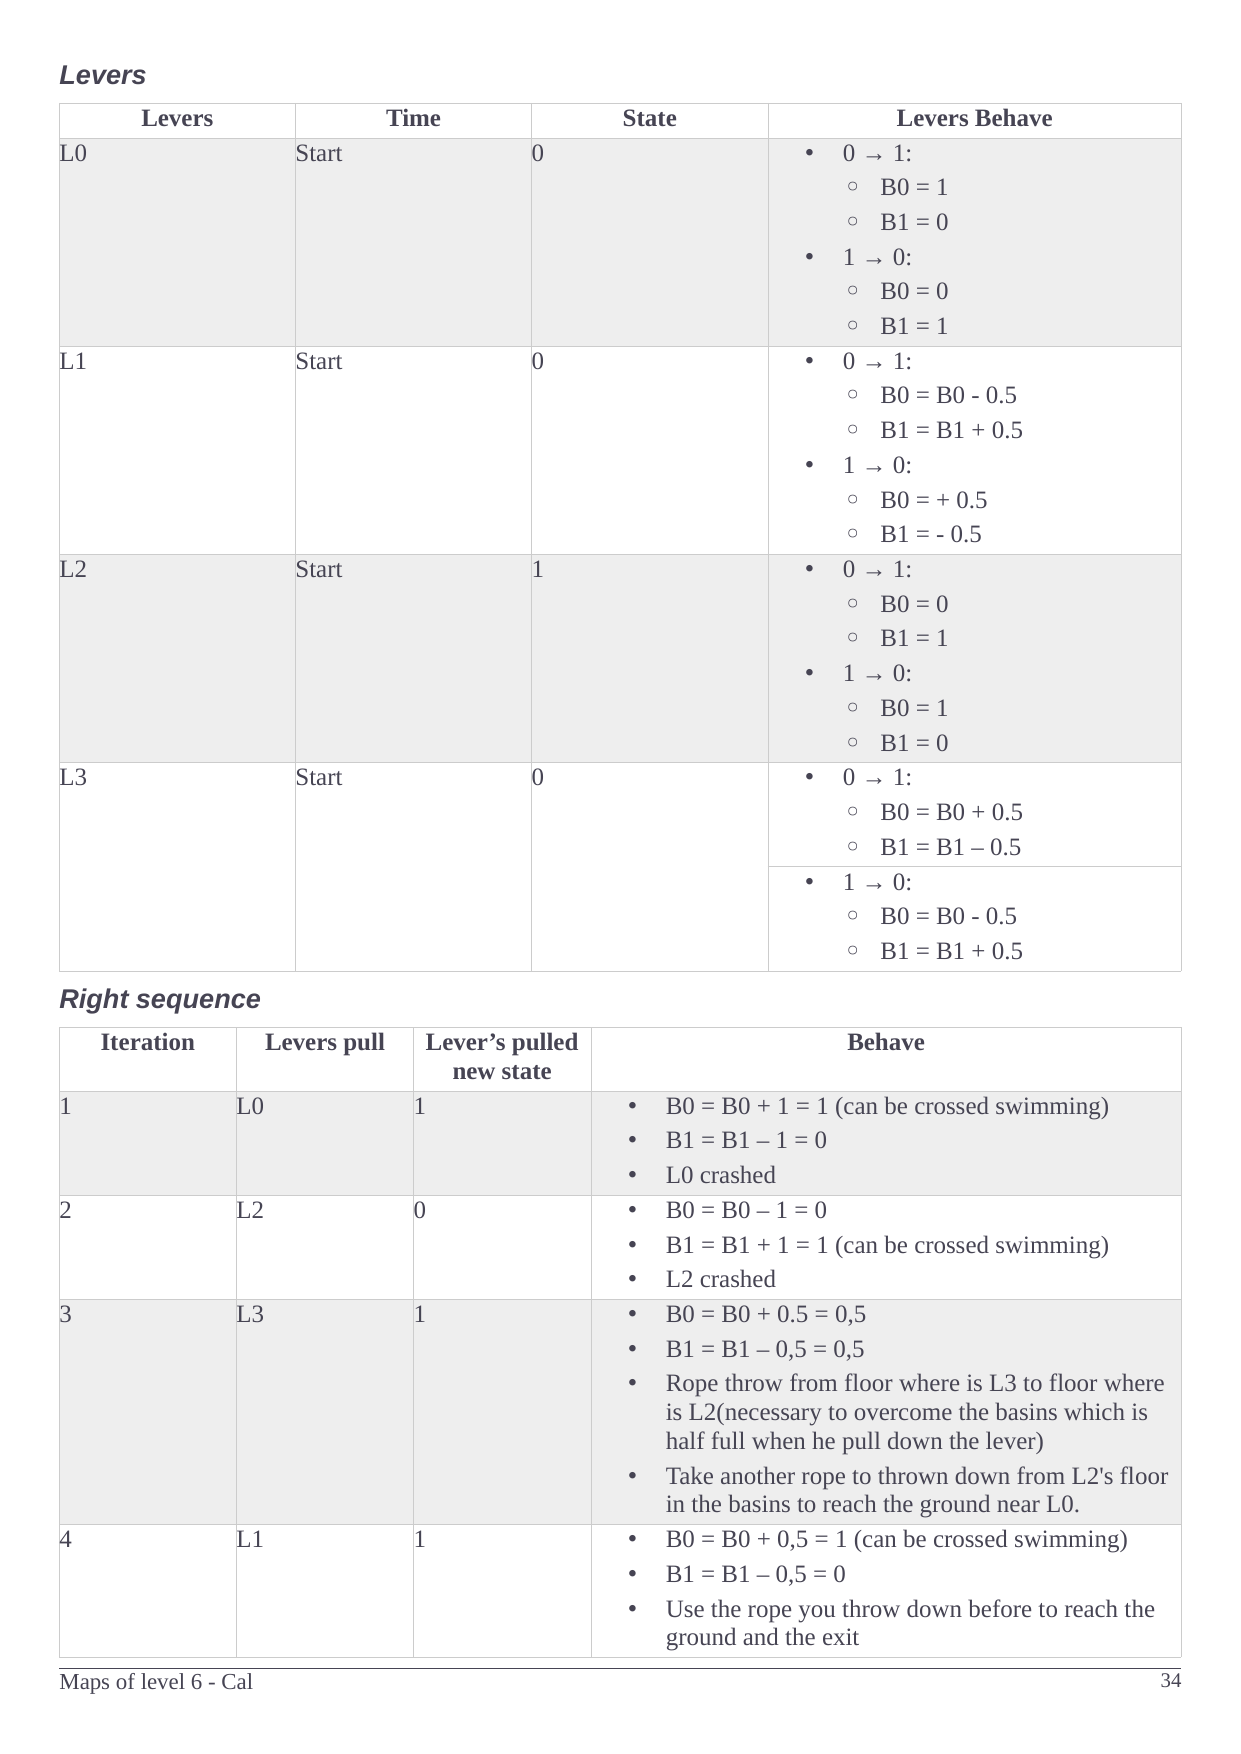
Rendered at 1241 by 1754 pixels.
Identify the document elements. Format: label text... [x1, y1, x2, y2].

table_cell 0 → 1: B0 = 1 B1 = 0 1 → 0: B0 = 0 B1 = 1 [769, 139, 1181, 346]
table_header Behave [592, 1028, 1181, 1091]
table_cell Start [296, 139, 531, 346]
table_header Iteration [60, 1028, 236, 1091]
table_header Levers pull [237, 1028, 413, 1091]
table_cell 0 [532, 763, 768, 971]
table_cell 1 [532, 555, 768, 762]
table_cell Start [296, 347, 531, 554]
table_cell Start [296, 555, 531, 762]
table_cell 1 [414, 1092, 591, 1195]
table_cell B0 = B0 + 0,5 = 1 (can be crossed swimming) B1 = B1 – 0,5 = 0 Use the rope you throw down before to reach the ground and the exit [592, 1525, 1181, 1657]
table_header Levers Behave [769, 104, 1181, 138]
table_cell 1 [414, 1300, 591, 1524]
table_cell 3 [60, 1300, 236, 1524]
table_cell L2 [237, 1196, 413, 1299]
table_cell B0 = B0 + 0.5 = 0,5 B1 = B1 – 0,5 = 0,5 Rope throw from floor where is L3 to floor where is L2(necessary to overcome the basins which is half full when he pull down the lever) Take another rope to thrown down from L2's floor in the basins to reach the ground near L0. [592, 1300, 1181, 1524]
table_cell 4 [60, 1525, 236, 1657]
table_cell L0 [237, 1092, 413, 1195]
table_cell L0 [60, 139, 295, 346]
table_header Levers [60, 104, 295, 138]
table_cell 0 → 1: B0 = B0 - 0.5 B1 = B1 + 0.5 1 → 0: B0 = + 0.5 B1 = - 0.5 [769, 347, 1181, 554]
table_header Time [296, 104, 531, 138]
table_cell 0 → 1: B0 = 0 B1 = 1 1 → 0: B0 = 1 B1 = 0 [769, 555, 1181, 762]
table_cell 1 [414, 1525, 591, 1657]
table_cell L3 [60, 763, 295, 971]
table_cell Start [296, 763, 531, 971]
table_cell L1 [60, 347, 295, 554]
table_header State [532, 104, 768, 138]
table_header 1 → 0: B0 = B0 - 0.5 B1 = B1 + 0.5 [769, 867, 1181, 971]
table_cell B0 = B0 – 1 = 0 B1 = B1 + 1 = 1 (can be crossed swimming) L2 crashed [592, 1196, 1181, 1299]
table_cell L3 [237, 1300, 413, 1524]
table_cell 0 [532, 139, 768, 346]
table_cell B0 = B0 + 1 = 1 (can be crossed swimming) B1 = B1 – 1 = 0 L0 crashed [592, 1092, 1181, 1195]
subtitle Levers [59, 59, 1181, 90]
table_cell L2 [60, 555, 295, 762]
table_cell 0 [414, 1196, 591, 1299]
table_cell L1 [237, 1525, 413, 1657]
table_cell 0 → 1: B0 = B0 + 0.5 B1 = B1 – 0.5 [769, 763, 1181, 866]
subtitle Right sequence [59, 983, 1181, 1015]
table_cell 2 [60, 1196, 236, 1299]
table_header Lever’s pulled new state [414, 1028, 591, 1091]
table_cell 0 [532, 347, 768, 554]
table_cell 1 [60, 1092, 236, 1195]
